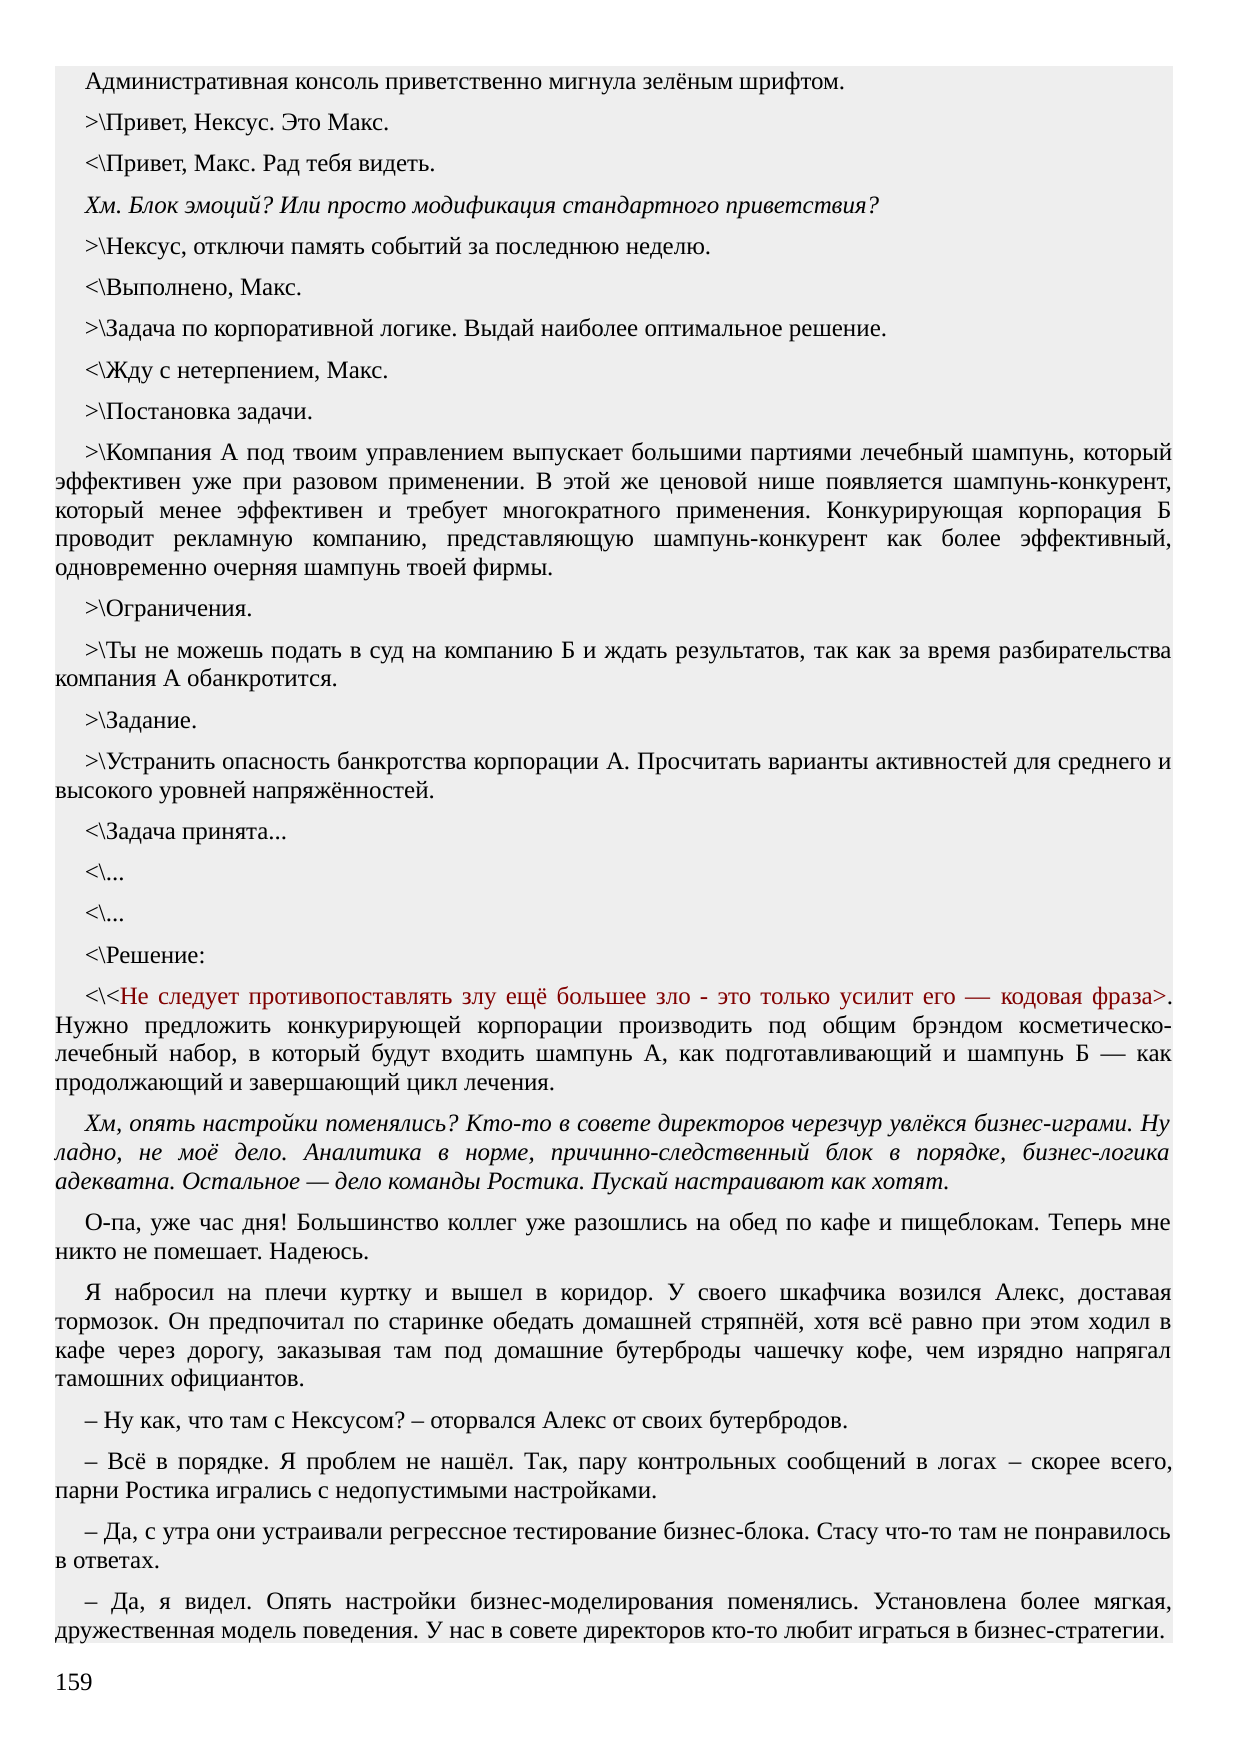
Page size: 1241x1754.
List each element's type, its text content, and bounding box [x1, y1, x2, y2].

text >\Постановка задачи. [55, 396, 1173, 425]
text <\Задача принята... [55, 816, 1173, 845]
text Административная консоль приветственно мигнула зелёным шрифтом. [55, 66, 1173, 95]
text – Ну как, что там с Нексусом? – оторвался Алекс от своих бутербродов. [55, 1405, 1173, 1433]
text >\Ты не можешь подать в суд на компанию Б и ждать результатов, так как за время разбирательства компания А обанкротится. [55, 635, 1173, 692]
text Хм, опять настройки поменялись? Кто-то в совете директоров черезчур увлёкся бизнес-играми. Ну ладно, не моё дело. Аналитика в норме, причинно-следственный блок в порядке, бизнес-логика адекватна. Остальное — дело команды Ростика. Пускай настраивают как хотят. [55, 1108, 1173, 1195]
text <\... [55, 898, 1173, 927]
text – Да, с утра они устраивали регрессное тестирование бизнес-блока. Стасу что-то там не понравилось в ответах. [55, 1516, 1173, 1573]
text <\... [55, 857, 1173, 886]
text <\Выполнено, Макс. [55, 272, 1173, 301]
text >\Устранить опасность банкротства корпорации А. Просчитать варианты активностей для среднего и высокого уровней напряжённостей. [55, 746, 1173, 803]
text >\Ограничения. [55, 593, 1173, 622]
text Хм. Блок эмоций? Или просто модификация стандартного приветствия? [55, 190, 1173, 218]
text >\Задача по корпоративной логике. Выдай наиболее оптимальное решение. [55, 313, 1173, 342]
text >\Компания А под твоим управлением выпускает большими партиями лечебный шампунь, который эффективен уже при разовом применении. В этой же ценовой нише появляется шампунь-конкурент, который менее эффективен и требует многократного применения. Конкурирующая корпорация Б проводит рекламную компанию, представляющую шампунь-конкурент как более эффективный, одновременно очерняя шампунь твоей фирмы. [55, 437, 1173, 581]
text – Всё в порядке. Я проблем не нашёл. Так, пару контрольных сообщений в логах – скорее всего, парни Ростика игрались с недопустимыми настройками. [55, 1446, 1173, 1503]
text <\Решение: [55, 940, 1173, 968]
text >\Привет, Нексус. Это Макс. [55, 107, 1173, 136]
text <\<Не следует противопоставлять злу ещё большее зло - это только усилит его — кодовая фраза>. Нужно предложить конкурирующей корпорации производить под общим брэндом косметическо-лечебный набор, в который будут входить шампунь А, как подготавливающий и шампунь Б — как продолжающий и завершающий цикл лечения. [55, 981, 1173, 1096]
text >\Задание. [55, 705, 1173, 733]
text Я набросил на плечи куртку и вышел в коридор. У своего шкафчика возился Алекс, доставая тормозок. Он предпочитал по старинке обедать домашней стряпнёй, хотя всё равно при этом ходил в кафе через дорогу, заказывая там под домашние бутерброды чашечку кофе, чем изрядно напрягал тамошних официантов. [55, 1277, 1173, 1392]
text – Да, я видел. Опять настройки бизнес-моделирования поменялись. Установлена более мягкая, дружественная модель поведения. У нас в совете директоров кто-то любит играться в бизнес-стратегии. [55, 1586, 1173, 1643]
text <\Привет, Макс. Рад тебя видеть. [55, 148, 1173, 177]
text <\Жду с нетерпением, Макс. [55, 355, 1173, 383]
text >\Нексус, отключи память событий за последнюю неделю. [55, 231, 1173, 260]
text О-па, уже час дня! Большинство коллег уже разошлись на обед по кафе и пищеблокам. Теперь мне никто не помешает. Надеюсь. [55, 1207, 1173, 1265]
